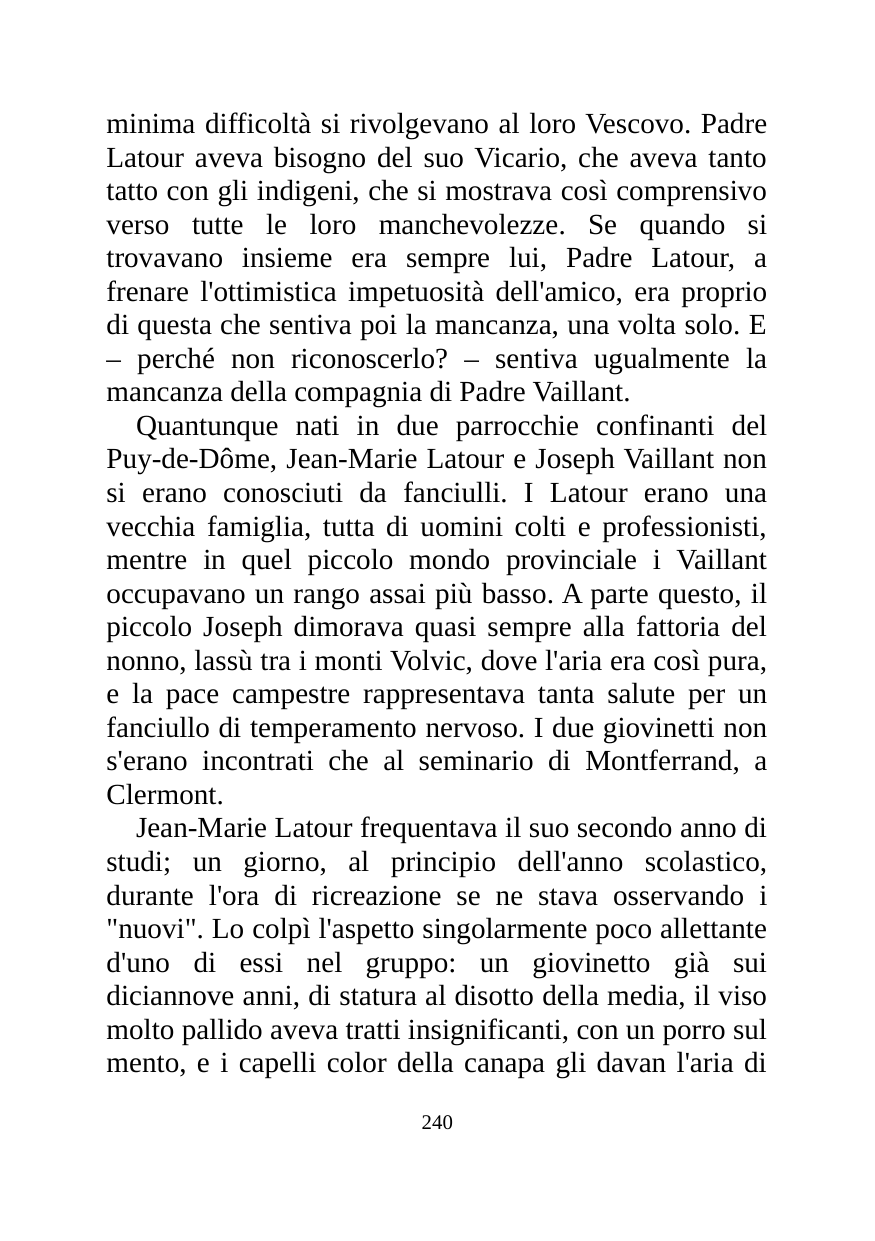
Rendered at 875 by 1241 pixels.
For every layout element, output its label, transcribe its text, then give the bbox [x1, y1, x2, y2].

text minima difficoltà si rivolgevano al loro Vescovo. Padre Latour aveva bisogno del suo Vicario, che aveva tanto tatto con gli indigeni, che si mostrava così comprensivo verso tutte le loro manchevolezze. Se quando si trovavano insieme era sempre lui, Padre Latour, a frenare l'ottimistica impetuosità dell'amico, era proprio di questa che sentiva poi la mancanza, una volta solo. E – perché non riconoscerlo? – sentiva ugualmente la mancanza della compagnia di Padre Vaillant. [106, 106, 768, 408]
text Jean-Marie Latour frequentava il suo secondo anno di studi; un giorno, al principio dell'anno scolastico, durante l'ora di ricreazione se ne stava osservando i "nuovi". Lo colpì l'aspetto singolarmente poco allettante d'uno di essi nel gruppo: un giovinetto già sui diciannove anni, di statura al disotto della media, il viso molto pallido aveva tratti insignificanti, con un porro sul mento, e i capelli color della canapa gli davan l'aria di [106, 811, 768, 1079]
text Quantunque nati in due parrocchie confinanti del Puy-de-Dôme, Jean-Marie Latour e Joseph Vaillant non si erano conosciuti da fanciulli. I Latour erano una vecchia famiglia, tutta di uomini colti e professionisti, mentre in quel piccolo mondo provinciale i Vaillant occupavano un rango assai più basso. A parte questo, il piccolo Joseph dimorava quasi sempre alla fattoria del nonno, lassù tra i monti Volvic, dove l'aria era così pura, e la pace campestre rappresentava tanta salute per un fanciullo di temperamento nervoso. I due giovinetti non s'erano incontrati che al seminario di Montferrand, a Clermont. [106, 408, 768, 811]
